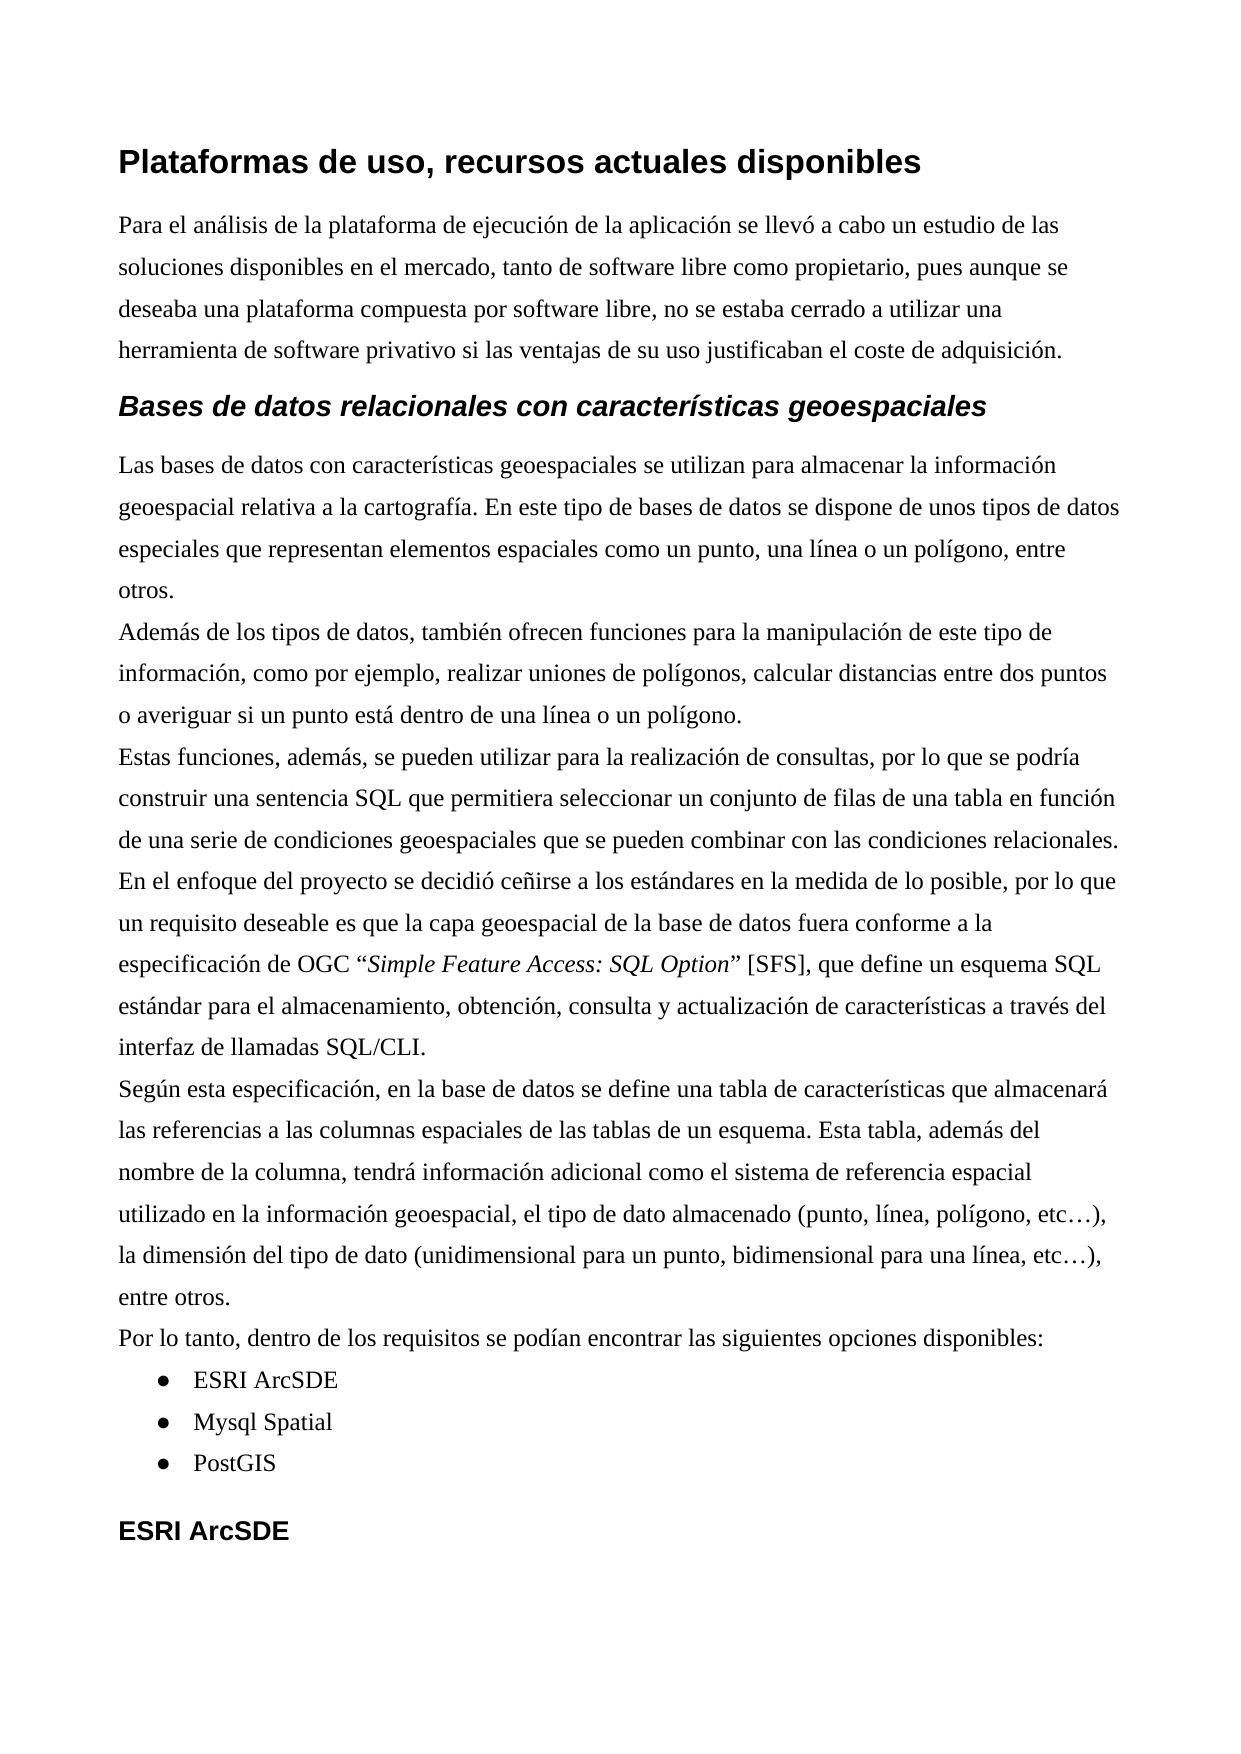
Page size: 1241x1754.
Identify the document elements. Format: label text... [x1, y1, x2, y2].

text Estas funciones, además, se pueden utilizar para la realización de consultas, por lo que se podría construir una sentencia SQL que permitiera seleccionar un conjunto de filas de una tabla en función de una serie de condiciones geoespaciales que se pueden combinar con las condiciones relacionales. [118, 743, 1122, 853]
list Mysql Spatial [156, 1408, 1122, 1435]
subtitle ESRI ArcSDE [118, 1516, 1122, 1546]
list ESRI ArcSDE [156, 1366, 1122, 1394]
subtitle Bases de datos relacionales con características geoespaciales [118, 390, 1122, 423]
text Por lo tanto, dentro de los requisitos se podían encontrar las siguientes opciones disponibles: [118, 1324, 1122, 1352]
text Según esta especificación, en la base de datos se define una tabla de características que almacenará las referencias a las columnas espaciales de las tablas de un esquema. Esta tabla, además del nombre de la columna, tendrá información adicional como el sistema de referencia espacial utilizado en la información geoespacial, el tipo de dato almacenado (punto, línea, polígono, etc…), la dimensión del tipo de dato (unidimensional para un punto, bidimensional para una línea, etc…), entre otros. [118, 1075, 1122, 1311]
subtitle Plataformas de uso, recursos actuales disponibles [118, 143, 1122, 180]
text Además de los tipos de datos, también ofrecen funciones para la manipulación de este tipo de información, como por ejemplo, realizar uniones de polígonos, calcular distancias entre dos puntos o averiguar si un punto está dentro de una línea o un polígono. [118, 618, 1122, 729]
text Las bases de datos con características geoespaciales se utilizan para almacenar la información geoespacial relativa a la cartografía. En este tipo de bases de datos se dispone de unos tipos de datos especiales que representan elementos espaciales como un punto, una línea o un polígono, entre otros. [118, 452, 1122, 604]
list PostGIS [156, 1449, 1122, 1477]
text Para el análisis de la plataforma de ejecución de la aplicación se llevó a cabo un estudio de las soluciones disponibles en el mercado, tanto de software libre como propietario, pues aunque se deseaba una plataforma compuesta por software libre, no se estaba cerrado a utilizar una herramienta de software privativo si las ventajas de su uso justificaban el coste de adquisición. [118, 212, 1122, 364]
text En el enfoque del proyecto se decidió ceñirse a los estándares en la medida de lo posible, por lo que un requisito deseable es que la capa geoespacial de la base de datos fuera conforme a la especificación de OGC “Simple Feature Access: SQL Option” [SFS], que define un esquema SQL estándar para el almacenamiento, obtención, consulta y actualización de características a través del interfaz de llamadas SQL/CLI. [118, 867, 1122, 1061]
